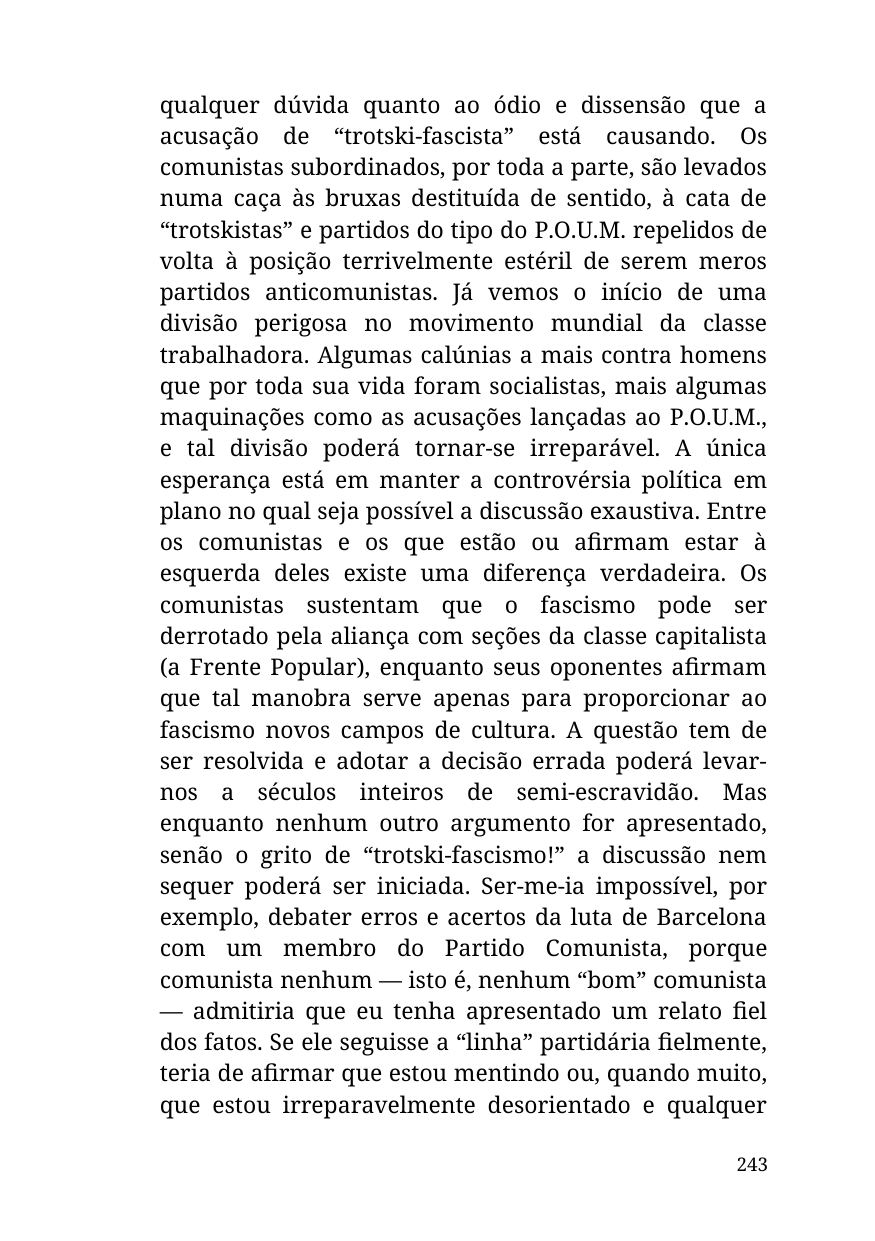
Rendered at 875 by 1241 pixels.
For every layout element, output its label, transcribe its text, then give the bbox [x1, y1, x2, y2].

text qualquer dúvida quanto ao ódio e dissensão que a acusação de “trotski-fascista” está causando. Os comunistas subordinados, por toda a parte, são levados numa caça às bruxas destituída de sentido, à cata de “trotskistas” e partidos do tipo do P.O.U.M. repelidos de volta à posição terrivelmente estéril de serem meros partidos anticomunistas. Já vemos o início de uma divisão perigosa no movimento mundial da classe trabalhadora. Algumas calúnias a mais contra homens que por toda sua vida foram socialistas, mais algumas maquinações como as acusações lançadas ao P.O.U.M., e tal divisão poderá tornar-se irreparável. A única esperança está em manter a controvérsia política em plano no qual seja possível a discussão exaustiva. Entre os comunistas e os que estão ou afirmam estar à esquerda deles existe uma diferença verdadeira. Os comunistas sustentam que o fascismo pode ser derrotado pela aliança com seções da classe capitalista (a Frente Popular), enquanto seus oponentes afirmam que tal manobra serve apenas para proporcionar ao fascismo novos campos de cultura. A questão tem de ser resolvida e adotar a decisão errada poderá levar-nos a séculos inteiros de semi-escravidão. Mas enquanto nenhum outro argumento for apresentado, senão o grito de “trotski-fascismo!” a discussão nem sequer poderá ser iniciada. Ser-me-ia impossível, por exemplo, debater erros e acertos da luta de Barcelona com um membro do Partido Comunista, porque comunista nenhum — isto é, nenhum “bom” comunista — admitiria que eu tenha apresentado um relato fiel dos fatos. Se ele seguisse a “linha” partidária fielmente, teria de afirmar que estou mentindo ou, quando muito, que estou irreparavelmente desorientado e qualquer [159, 88, 768, 1120]
